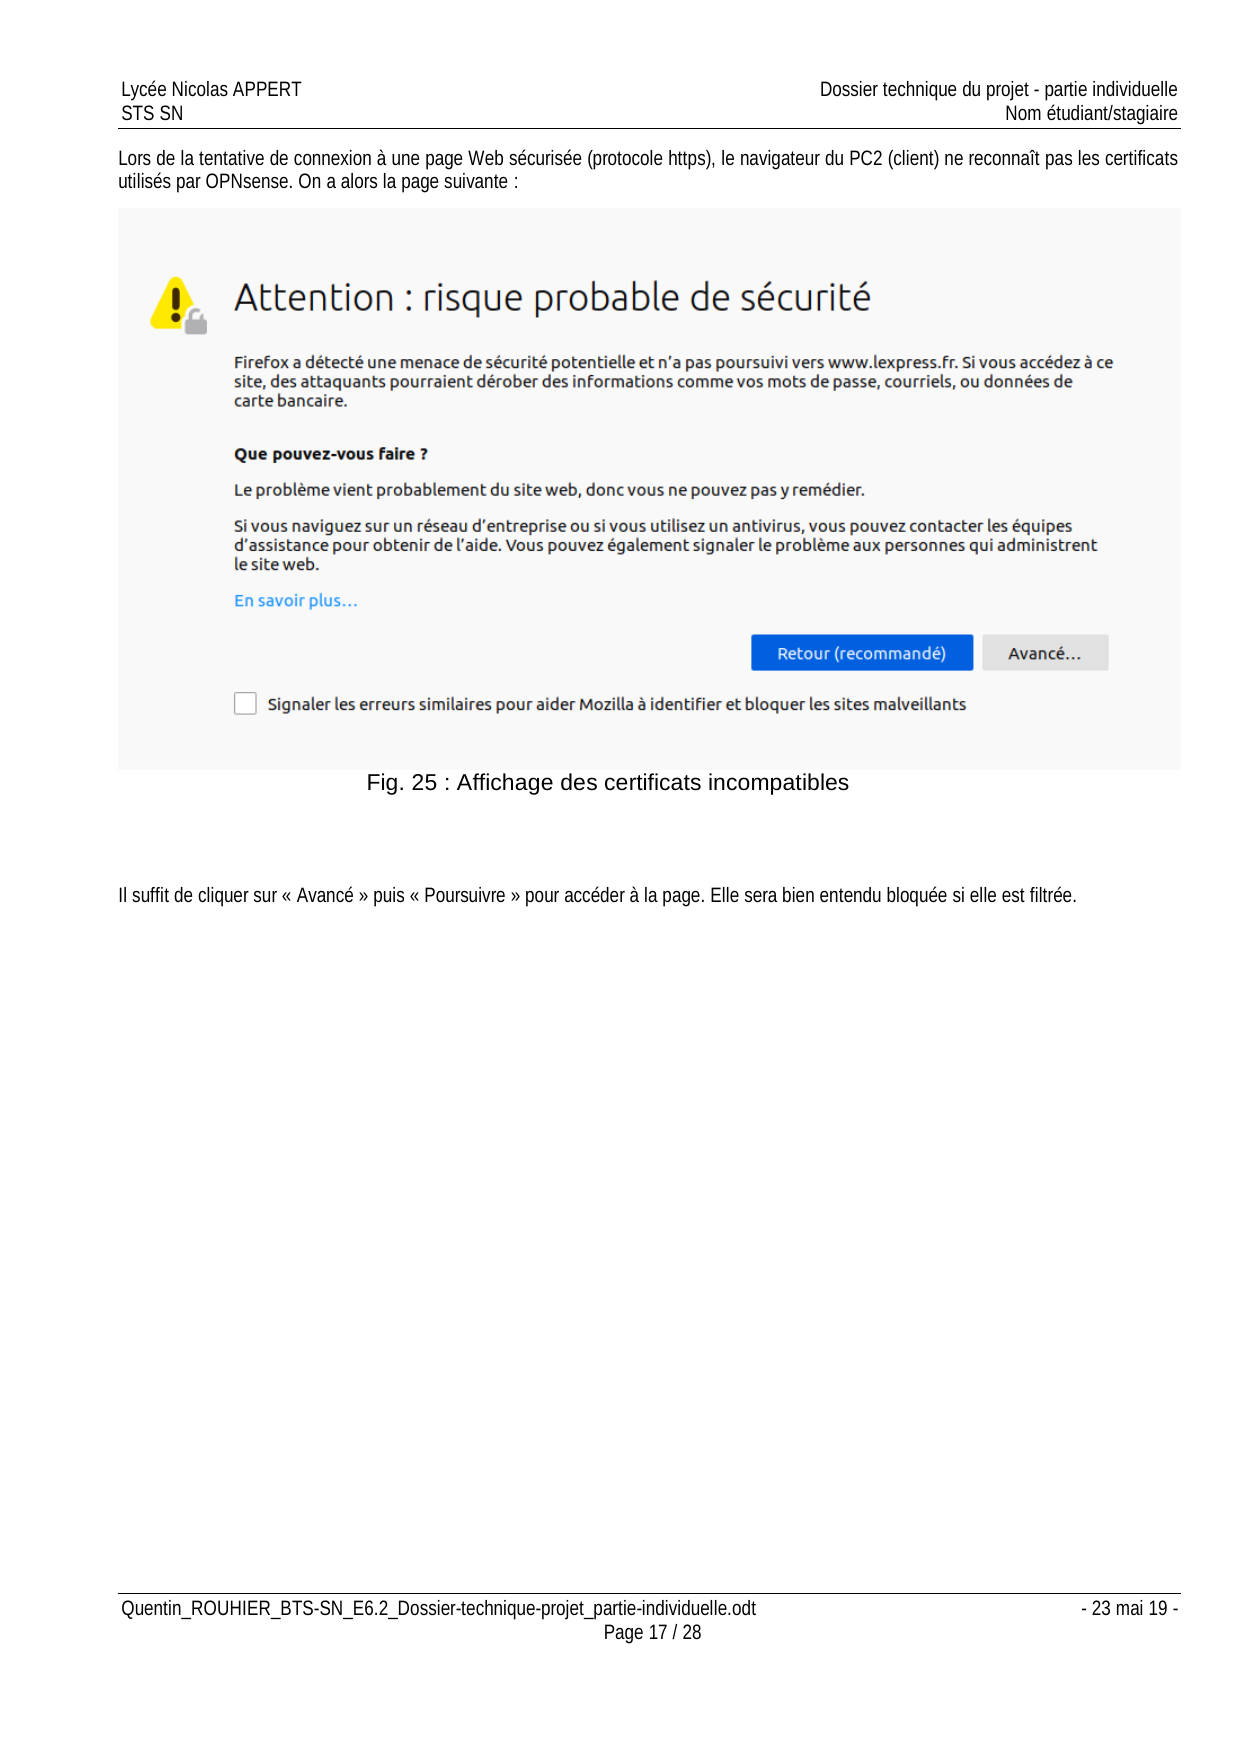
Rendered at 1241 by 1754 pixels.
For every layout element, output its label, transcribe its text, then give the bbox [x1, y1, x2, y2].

text Il suffit de cliquer sur « Avancé » puis « Poursuivre » pour accéder à la page. Elle sera bien entendu bloquée si elle est filtrée. [118, 883, 1181, 907]
picture [118, 208, 1182, 770]
text Lors de la tentative de connexion à une page Web sécurisée (protocole https), le navigateur du PC2 (client) ne reconnaît pas les certificats utilisés par OPNsense. On a alors la page suivante : [118, 145, 1181, 193]
